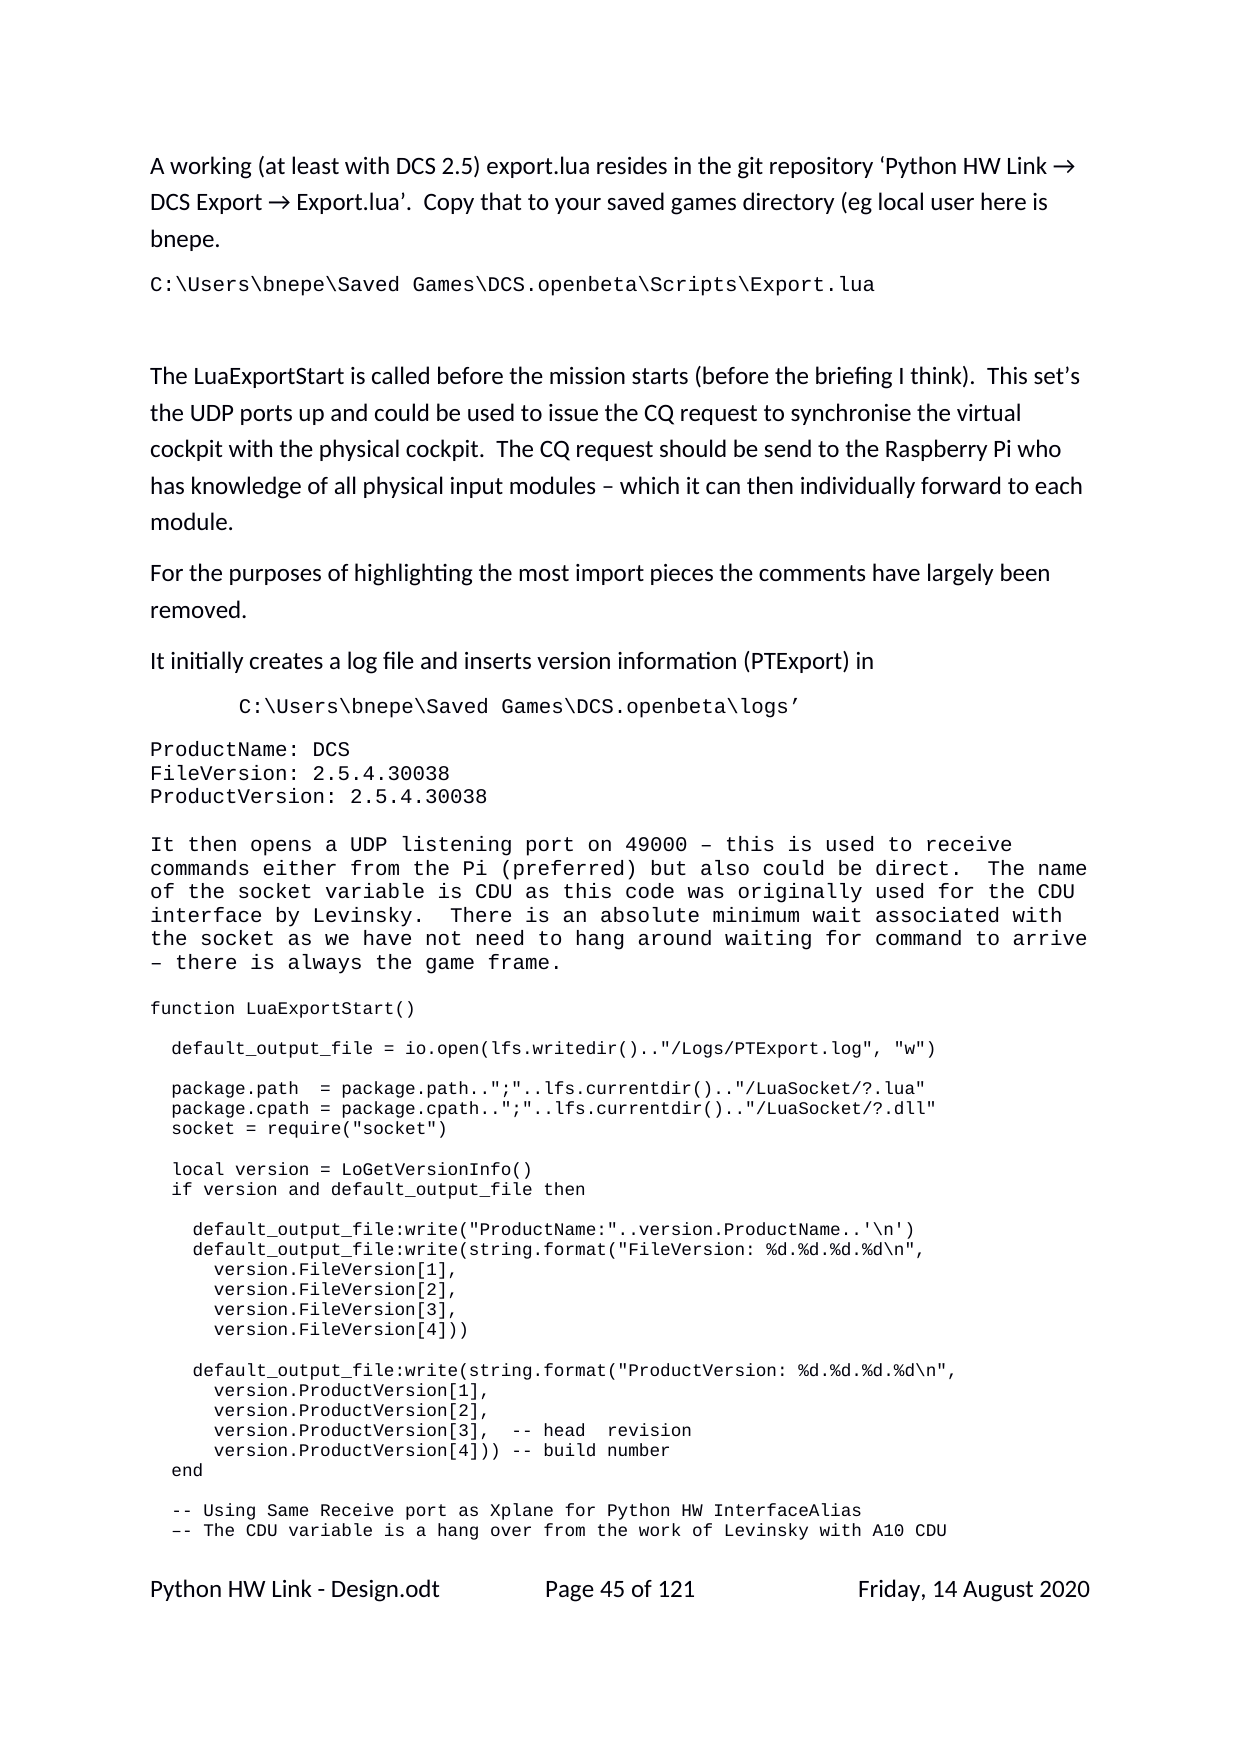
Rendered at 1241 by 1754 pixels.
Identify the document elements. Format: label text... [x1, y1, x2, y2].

text version.ProductVersion[4])) -- build number [150, 1442, 1090, 1462]
text version.FileVersion[4])) [150, 1321, 1090, 1341]
text default_output_file:write(string.format("ProductVersion: %d.%d.%d.%d\n", [150, 1361, 1090, 1381]
text function LuaExportStart() [150, 999, 1090, 1019]
text ProductVersion: 2.5.4.30038 [150, 787, 1090, 810]
text default_output_file:write(string.format("FileVersion: %d.%d.%d.%d\n", [150, 1241, 1090, 1261]
text version.FileVersion[2], [150, 1281, 1090, 1301]
text end [150, 1462, 1090, 1482]
text C:\Users\bnepe\Saved Games\DCS.openbeta\Scripts\Export.lua [150, 274, 1090, 298]
text package.path = package.path..";"..lfs.currentdir().."/LuaSocket/?.lua" [150, 1080, 1090, 1100]
text It then opens a UDP listening port on 49000 – this is used to receive commands either from the Pi (preferred) but also could be direct. The name of the socket variable is CDU as this code was originally used for the CDU interface by Levinsky. There is an absolute minimum wait associated with the socket as we have not need to hang around waiting for command to arrive – there is always the game frame. [150, 834, 1090, 976]
text version.FileVersion[1], [150, 1261, 1090, 1281]
text version.ProductVersion[1], [150, 1381, 1090, 1401]
text –- The CDU variable is a hang over from the work of Levinsky with A10 CDU [150, 1522, 1090, 1542]
text if version and default_output_file then [150, 1180, 1090, 1200]
text It initially creates a log file and inserts version information (PTExport) in [150, 645, 1090, 676]
text socket = require("socket") [150, 1120, 1090, 1140]
text version.ProductVersion[2], [150, 1401, 1090, 1422]
text C:\Users\bnepe\Saved Games\DCS.openbeta\logs’ [150, 696, 1090, 720]
text package.cpath = package.cpath..";"..lfs.currentdir().."/LuaSocket/?.dll" [150, 1100, 1090, 1120]
text The LuaExportStart is called before the mission starts (before the briefing I think). This set’s the UDP ports up and could be used to issue the CQ request to synchronise the virtual cockpit with the physical cockpit. The CQ request should be send to the Raspberry Pi who has knowledge of all physical input modules – which it can then individually forward to each module. [150, 360, 1090, 537]
text default_output_file:write("ProductName:"..version.ProductName..'\n') [150, 1221, 1090, 1241]
text -- Using Same Receive port as Xplane for Python HW InterfaceAlias [150, 1502, 1090, 1522]
text default_output_file = io.open(lfs.writedir().."/Logs/PTExport.log", "w") [150, 1039, 1090, 1060]
text local version = LoGetVersionInfo() [150, 1160, 1090, 1180]
text A working (at least with DCS 2.5) export.lua resides in the git repository ‘Python HW Link → DCS Export → Export.lua’. Copy that to your saved games directory (eg local user here is bnepe. [150, 150, 1090, 254]
text version.FileVersion[3], [150, 1301, 1090, 1321]
text ProductName: DCS [150, 739, 1090, 763]
text FileVersion: 2.5.4.30038 [150, 763, 1090, 787]
text For the purposes of highlighting the most import pieces the comments have largely been removed. [150, 557, 1090, 624]
text version.ProductVersion[3], -- head revision [150, 1422, 1090, 1442]
